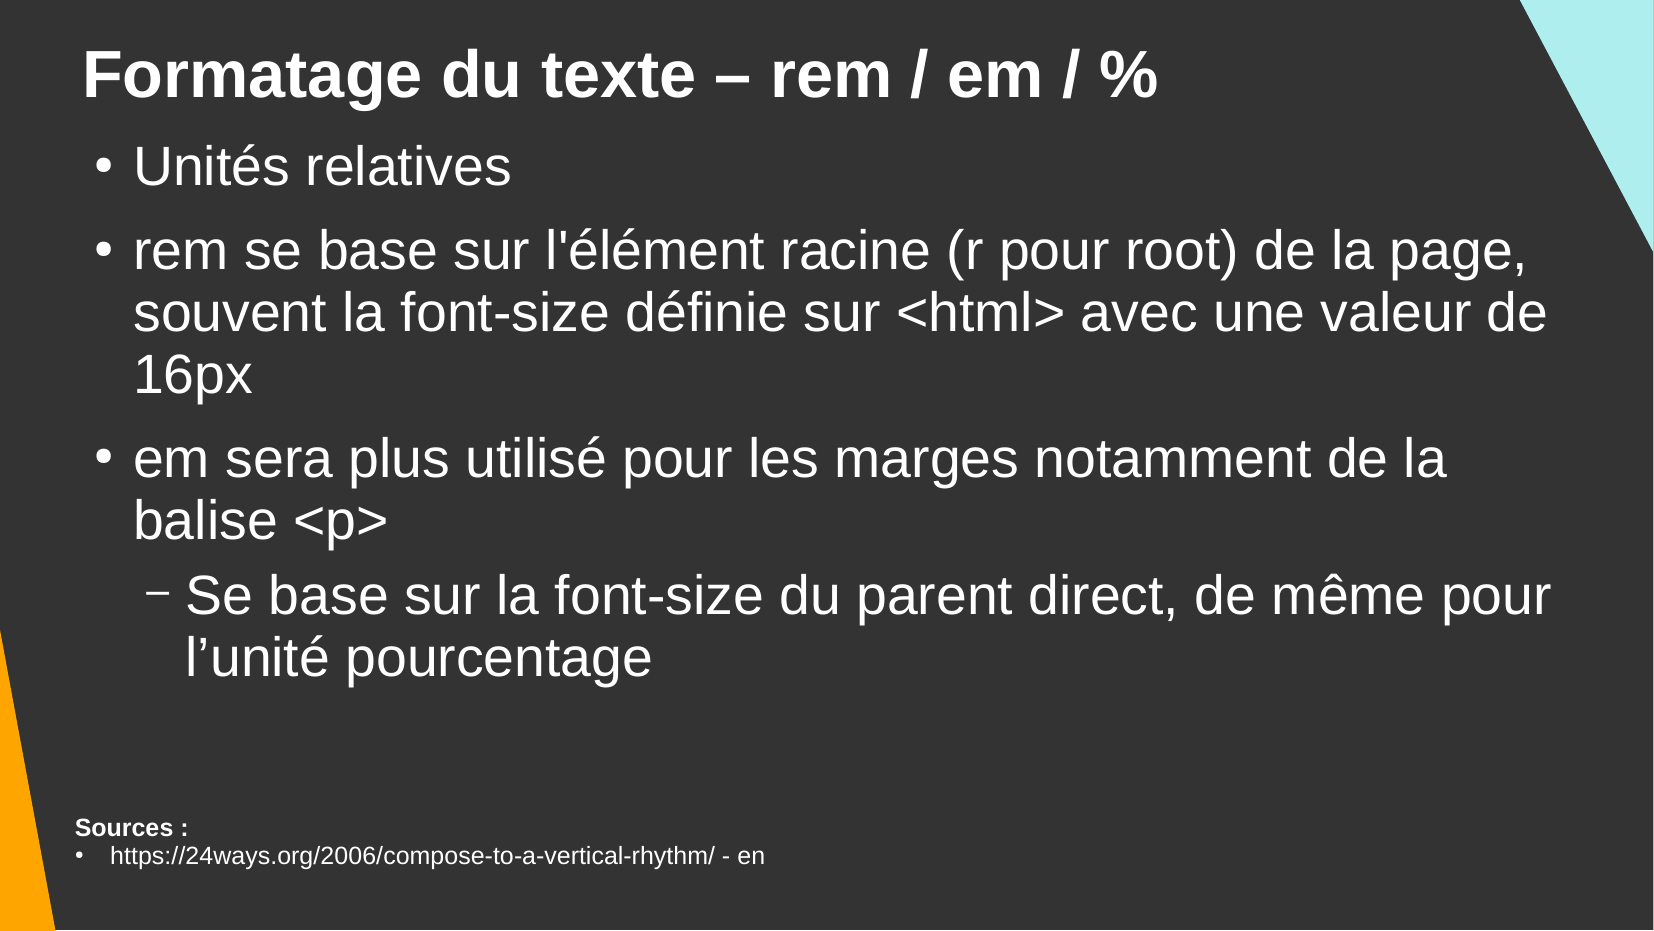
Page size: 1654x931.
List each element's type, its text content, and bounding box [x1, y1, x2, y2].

text_box Sources : https://24ways.org/2006/compose-to-a-vertical-rhythm/ - en [60, 806, 1546, 931]
list Unités relatives rem se base sur l'élément racine (r pour root) de la page, souvent la font-size définie sur <html> avec une valeur de 16px em sera plus utilisé pour les marges notamment de la balise <p> Se base sur la font-size du parent direct, de même pour l’unité pourcentage [80, 135, 1605, 691]
title Formatage du texte – rem / em / % [82, 37, 1571, 114]
text_box [0, 629, 56, 931]
text_box [1519, 0, 1654, 254]
